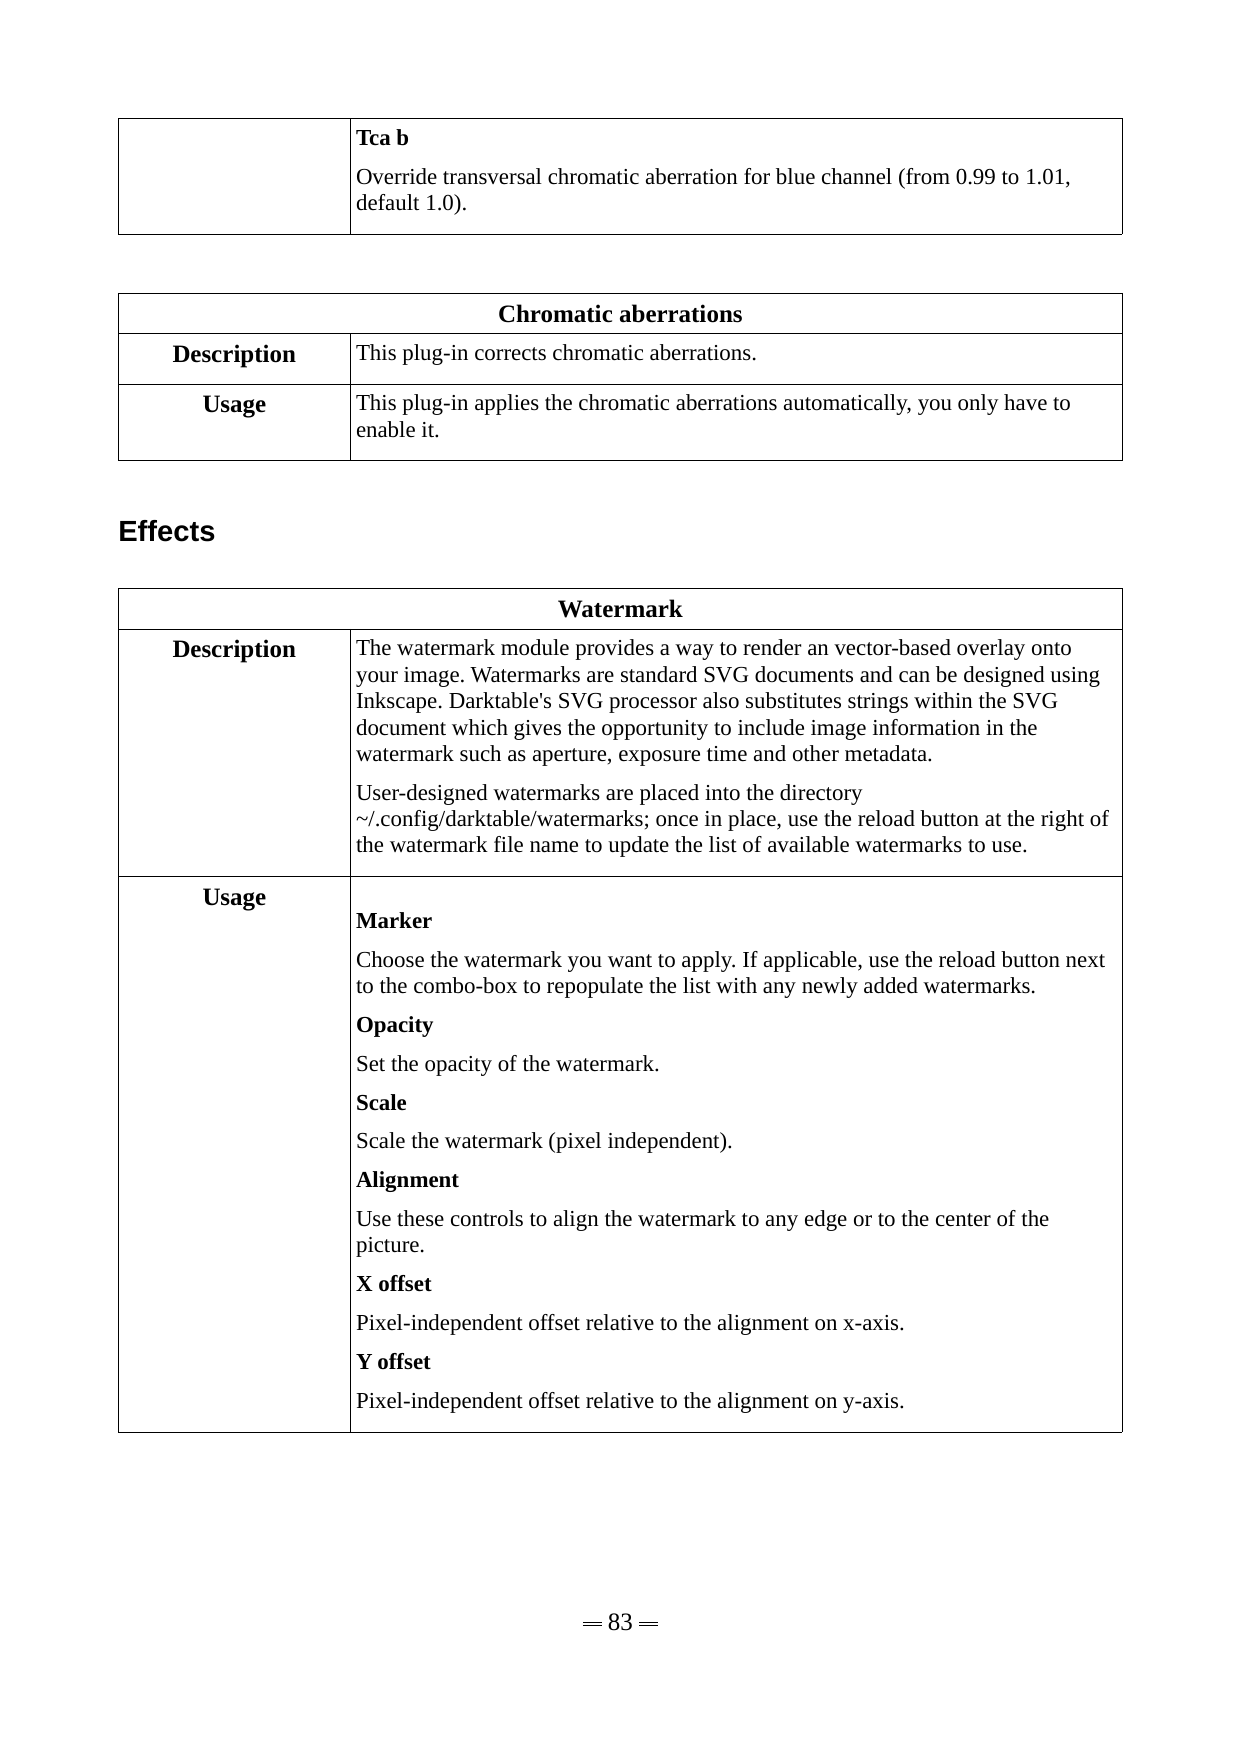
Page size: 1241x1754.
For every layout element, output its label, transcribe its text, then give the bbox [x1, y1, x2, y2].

table_cell [119, 119, 350, 234]
table_header Chromatic aberrations [119, 294, 1122, 333]
subtitle Effects [118, 513, 1122, 547]
table_cell Description [119, 630, 350, 876]
table_cell This plug-in corrects chromatic aberrations. [351, 334, 1122, 383]
table_cell The watermark module provides a way to render an vector-based overlay onto your image. Watermarks are standard SVG documents and can be designed using Inkscape. Darktable's SVG processor also substitutes strings within the SVG document which gives the opportunity to include image information in the watermark such as aperture, exposure time and other metadata. User-designed watermarks are placed into the directory ~/.config/darktable/watermarks; once in place, use the reload button at the right of the watermark file name to update the list of available watermarks to use. [351, 630, 1122, 876]
table_header Watermark [119, 589, 1122, 629]
table_cell Description [119, 334, 350, 383]
table_cell Usage [119, 385, 350, 460]
table_cell Usage [119, 877, 350, 1432]
table_cell Marker Choose the watermark you want to apply. If applicable, use the reload button next to the combo-box to repopulate the list with any newly added watermarks. Opacity Set the opacity of the watermark. Scale Scale the watermark (pixel independent). Alignment Use these controls to align the watermark to any edge or to the center of the picture. X offset Pixel-independent offset relative to the alignment on x-axis. Y offset Pixel-independent offset relative to the alignment on y-axis. [351, 877, 1122, 1432]
table_cell This plug-in applies the chromatic aberrations automatically, you only have to enable it. [351, 385, 1122, 460]
table_cell Tca b Override transversal chromatic aberration for blue channel (from 0.99 to 1.01, default 1.0). [351, 119, 1122, 234]
